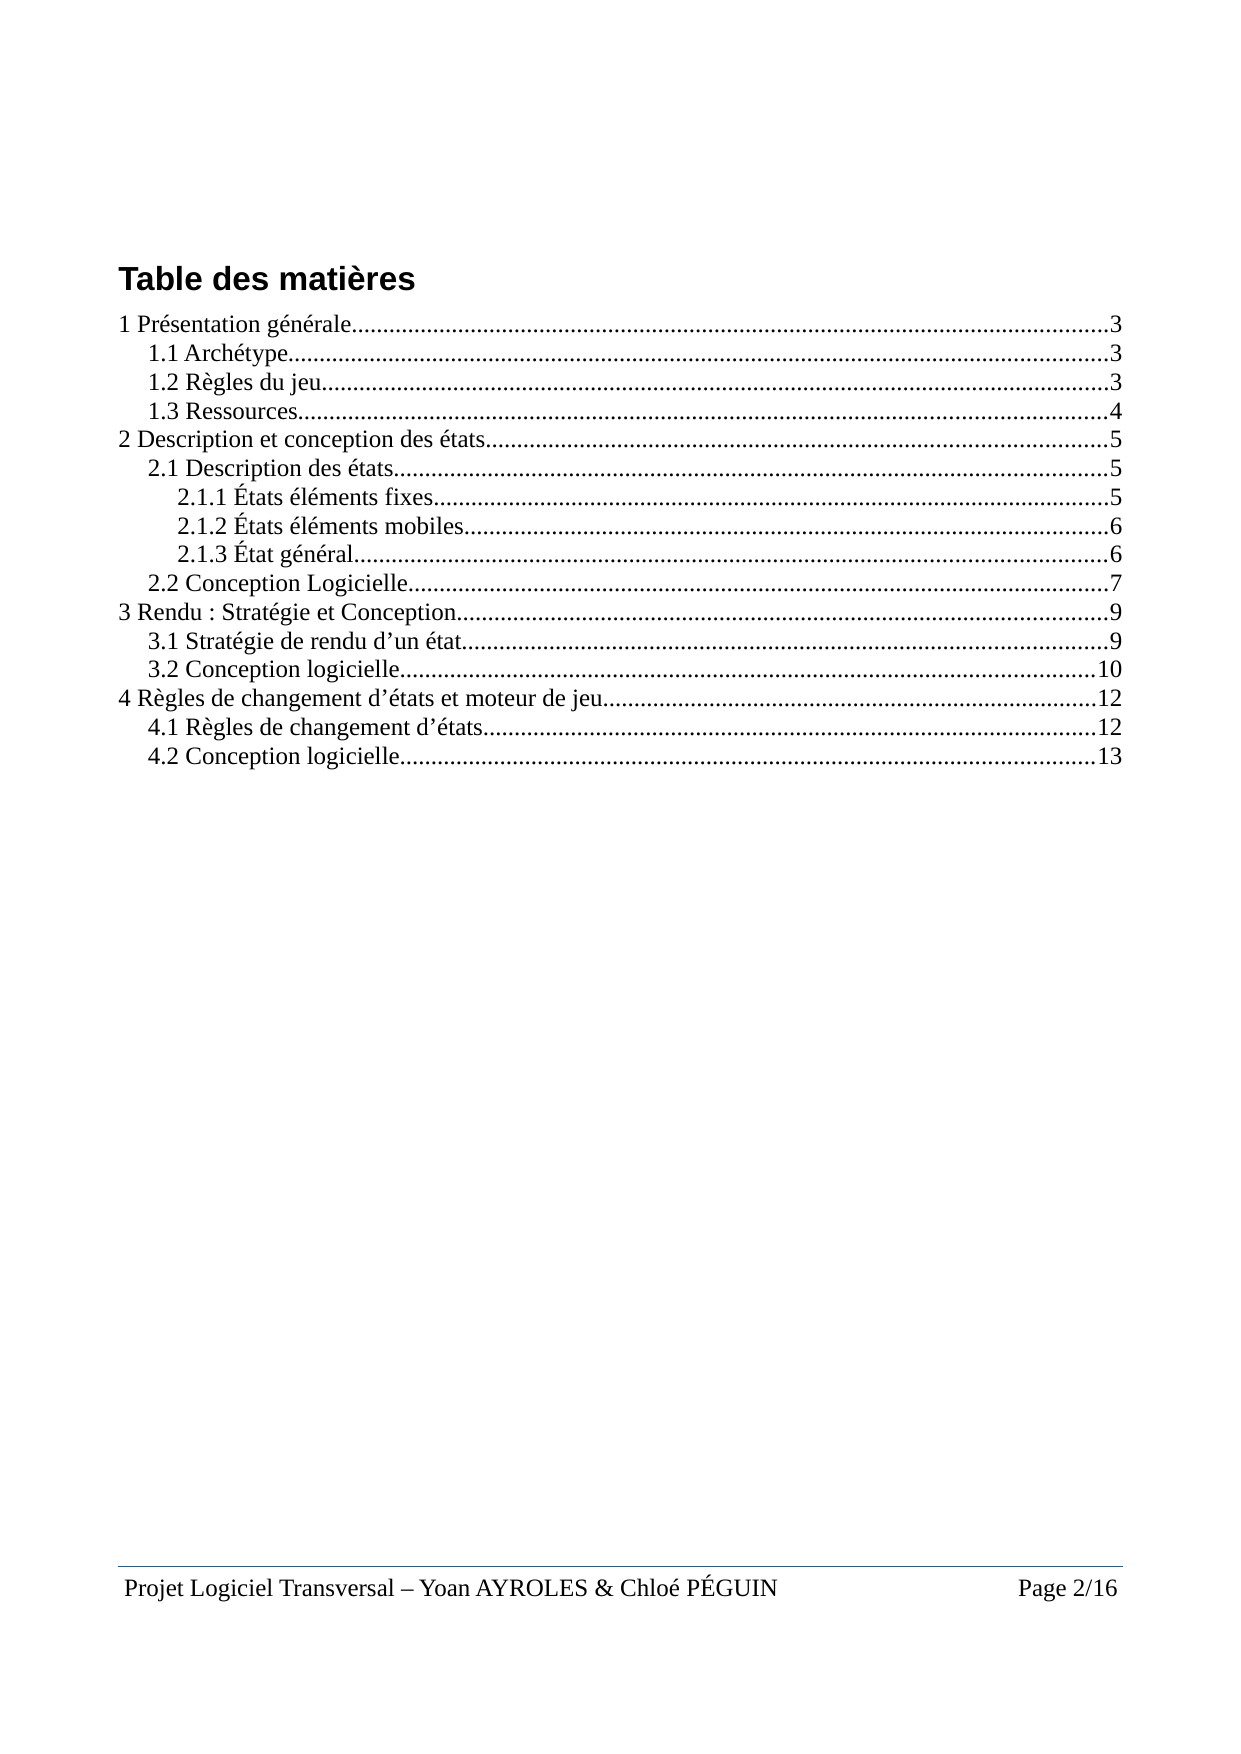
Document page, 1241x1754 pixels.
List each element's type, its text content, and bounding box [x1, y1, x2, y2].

text 4.2 Conception logicielle 13 [148, 741, 1122, 769]
text 4 Règles de changement d’états et moteur de jeu 12 [118, 683, 1122, 712]
text 2.2 Conception Logicielle 7 [148, 568, 1122, 597]
text 2.1.2 États éléments mobiles 6 [177, 511, 1122, 539]
text 1.3 Ressources 4 [148, 396, 1122, 424]
text 2 Description et conception des états 5 [118, 424, 1122, 453]
text 2.1.1 États éléments fixes 5 [177, 482, 1122, 511]
text 1.2 Règles du jeu 3 [148, 367, 1122, 396]
text 2.1.3 État général 6 [177, 539, 1122, 568]
text 3.2 Conception logicielle 10 [148, 654, 1122, 683]
text 1 Présentation générale 3 [118, 309, 1122, 338]
text 3 Rendu : Stratégie et Conception 9 [118, 597, 1122, 626]
text 1.1 Archétype 3 [148, 338, 1122, 367]
text 4.1 Règles de changement d’états 12 [148, 712, 1122, 741]
text 3.1 Stratégie de rendu d’un état 9 [148, 626, 1122, 654]
text 2.1 Description des états 5 [148, 453, 1122, 482]
subtitle Table des matières [118, 258, 1122, 297]
